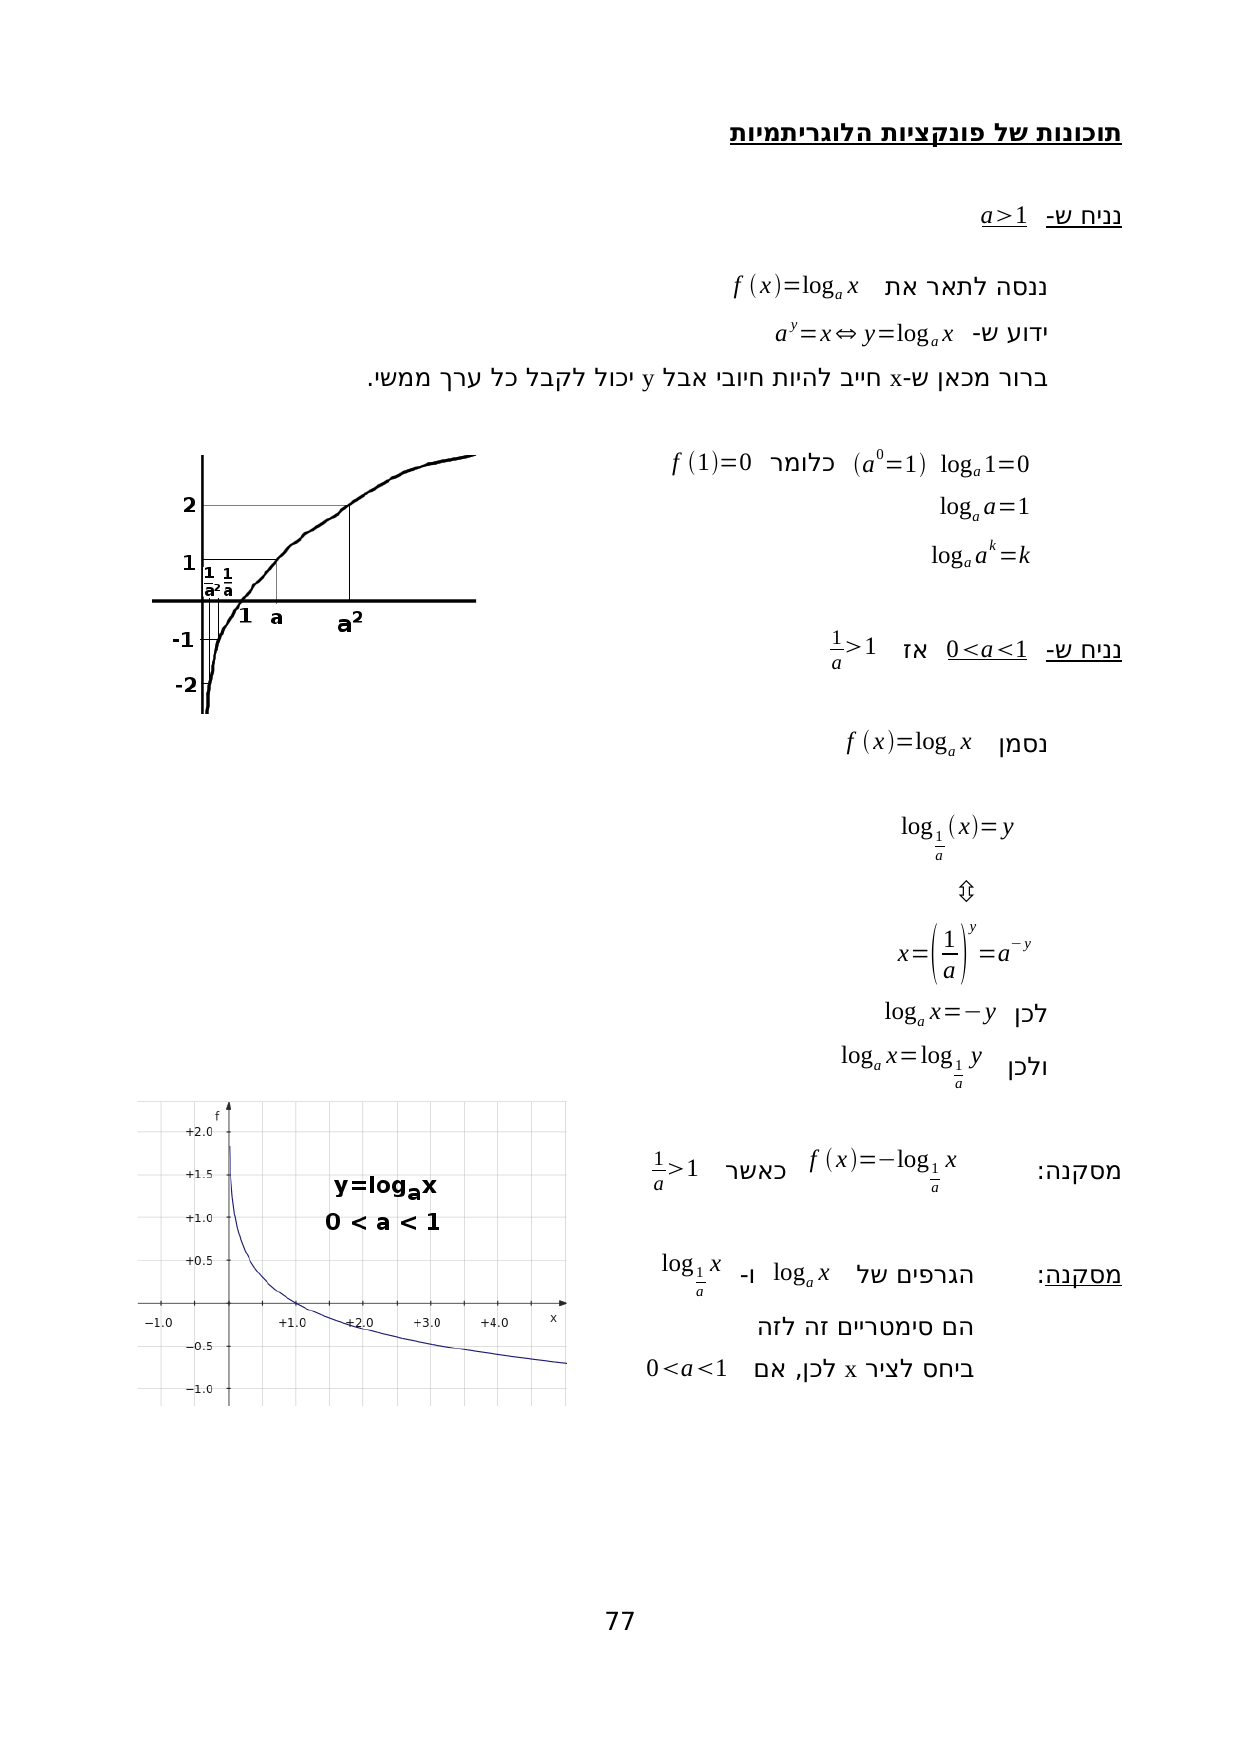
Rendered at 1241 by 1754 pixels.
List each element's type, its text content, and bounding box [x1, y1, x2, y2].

text נניח ש- [118, 201, 1122, 259]
text ברור מכאן ש-x חייב להיות חיובי אבל y יכול לקבל כל ערך ממשי. [118, 363, 1048, 392]
text [118, 1249, 137, 1299]
text [118, 1354, 137, 1383]
text ולכן [118, 1042, 1048, 1092]
text נניח ש-אז [477, 625, 1122, 674]
text מסקנה: הגרפים של ו- [567, 1249, 1122, 1299]
text ידוע ש- [118, 315, 1048, 350]
text [118, 625, 152, 674]
text הם סימטריים זה לזה [567, 1312, 974, 1341]
text נסמן [118, 728, 1048, 759]
text ננסה לתאר את [118, 271, 1048, 303]
picture [152, 455, 477, 714]
text לכן [118, 998, 1048, 1029]
text מסקנה: כאשר [567, 1146, 1122, 1196]
text  [118, 876, 1048, 905]
text תוכונות של פונקציות הלוגריתמיות [118, 118, 1122, 147]
picture [137, 1101, 567, 1406]
text ביחס לציר x לכן, אם [567, 1354, 974, 1383]
text כלומר [118, 446, 1048, 481]
text [118, 1312, 137, 1341]
text [118, 1146, 137, 1196]
